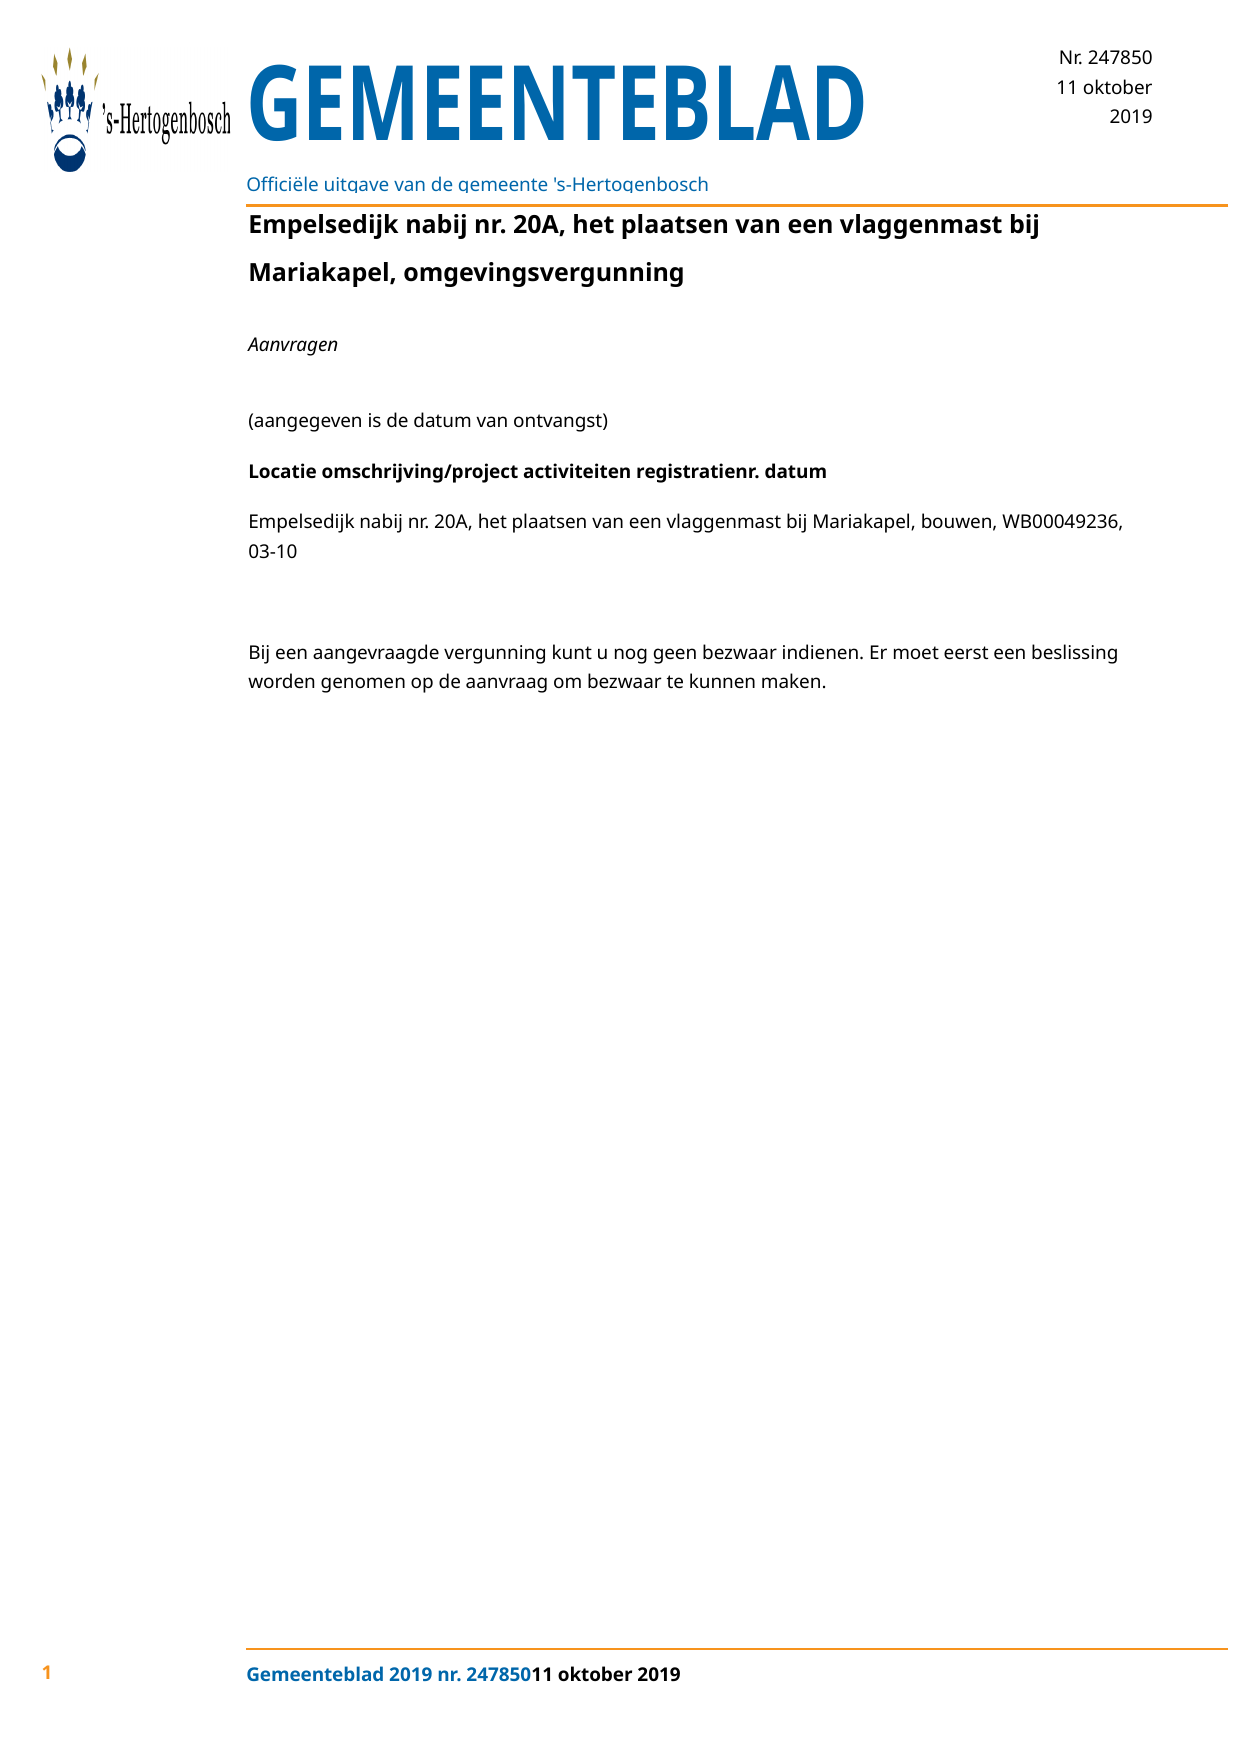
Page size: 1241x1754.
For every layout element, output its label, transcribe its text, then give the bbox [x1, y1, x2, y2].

text Locatie omschrijving/project activiteiten registratienr. datum [248, 458, 1152, 484]
text Bij een aangevraagde vergunning kunt u nog geen bezwaar indienen. Er moet eerst een beslissing worden genomen op de aanvraag om bezwaar te kunnen maken. [248, 639, 1152, 694]
text Empelsedijk nabij nr. 20A, het plaatsen van een vlaggenmast bij Mariakapel, omgevingsvergunning [248, 207, 1152, 288]
text Aanvragen [248, 331, 1152, 357]
picture [41, 47, 231, 172]
text Empelsedijk nabij nr. 20A, het plaatsen van een vlaggenmast bij Mariakapel, bouwen, WB00049236, 03-10 [248, 508, 1152, 564]
text (aangegeven is de datum van ontvangst) [248, 408, 1152, 433]
